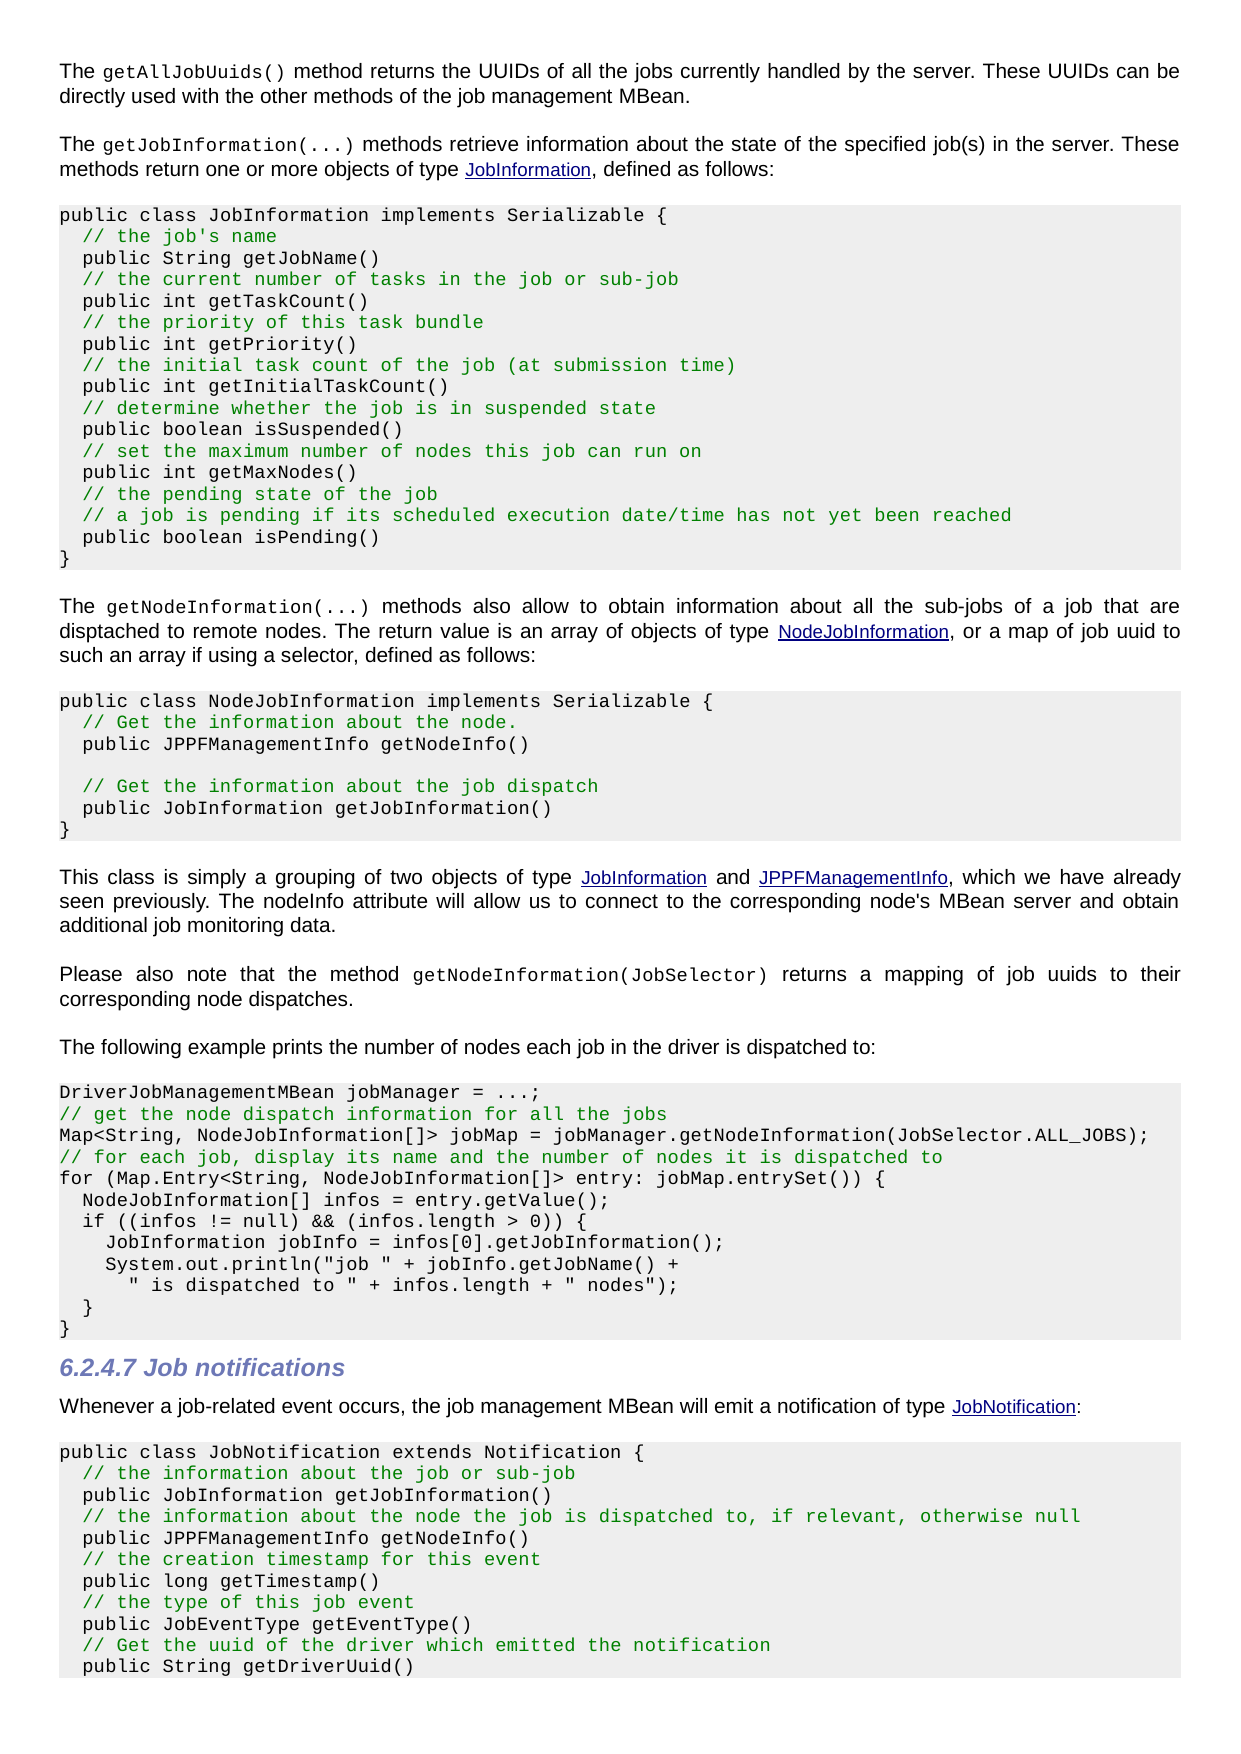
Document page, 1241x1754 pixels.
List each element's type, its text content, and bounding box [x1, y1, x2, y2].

text public long getTimestamp() [59, 1571, 1181, 1592]
text // the current number of tasks in the job or sub-job [59, 269, 1181, 291]
text public String getJobName() [59, 248, 1181, 269]
text Map<String, NodeJobInformation[]> jobMap = jobManager.getNodeInformation(JobSelector.ALL_JOBS); [59, 1126, 1181, 1147]
text // the priority of this task bundle [59, 312, 1181, 334]
text The getNodeInformation(...) methods also allow to obtain information about all the sub-jobs of a job that are disptached to remote nodes. The return value is an array of objects of type NodeJobInformation, or a map of job uuid to such an array if using a selector, defined as follows: [59, 594, 1181, 667]
text // the information about the job or sub-job [59, 1464, 1181, 1485]
text // for each job, display its name and the number of nodes it is dispatched to [59, 1147, 1181, 1168]
text NodeJobInformation[] infos = entry.getValue(); [59, 1190, 1181, 1211]
text // determine whether the job is in suspended state [59, 398, 1181, 420]
text public JobEventType getEventType() [59, 1614, 1181, 1635]
text This class is simply a grouping of two objects of type JobInformation and JPPFManagementInfo, which we have already seen previously. The nodeInfo attribute will allow us to connect to the corresponding node's MBean server and obtain additional job monitoring data. [59, 865, 1181, 937]
text // the initial task count of the job (at submission time) [59, 355, 1181, 377]
text public boolean isSuspended() [59, 420, 1181, 441]
text // the creation timestamp for this event [59, 1549, 1181, 1571]
text // get the node dispatch information for all the jobs [59, 1104, 1181, 1126]
subtitle Job notifications [59, 1353, 1181, 1382]
text public JPPFManagementInfo getNodeInfo() [59, 734, 1181, 755]
text The getJobInformation(...) methods retrieve information about the state of the specified job(s) in the server. These methods return one or more objects of type JobInformation, defined as follows: [59, 132, 1181, 181]
text public String getDriverUuid() [59, 1657, 1181, 1678]
text public class JobNotification extends Notification { [59, 1442, 1181, 1464]
text } [59, 548, 1181, 570]
text } [59, 1319, 1181, 1340]
text // Get the information about the node. [59, 712, 1181, 734]
text public int getInitialTaskCount() [59, 377, 1181, 398]
text System.out.println("job " + jobInfo.getJobName() + [59, 1254, 1181, 1276]
text public class JobInformation implements Serializable { [59, 205, 1181, 227]
text // a job is pending if its scheduled execution date/time has not yet been reached [59, 506, 1181, 527]
text public boolean isPending() [59, 527, 1181, 548]
text " is dispatched to " + infos.length + " nodes"); [59, 1276, 1181, 1297]
text public class NodeJobInformation implements Serializable { [59, 691, 1181, 712]
text DriverJobManagementMBean jobManager = ...; [59, 1083, 1181, 1104]
text // Get the information about the job dispatch [59, 777, 1181, 798]
text public int getTaskCount() [59, 291, 1181, 312]
text Whenever a job-related event occurs, the job management MBean will emit a notification of type JobNotification: [59, 1394, 1181, 1418]
text The getAllJobUuids() method returns the UUIDs of all the jobs currently handled by the server. These UUIDs can be directly used with the other methods of the job management MBean. [59, 59, 1181, 108]
text for (Map.Entry<String, NodeJobInformation[]> entry: jobMap.entrySet()) { [59, 1168, 1181, 1190]
text // Get the uuid of the driver which emitted the notification [59, 1635, 1181, 1657]
text // the information about the node the job is dispatched to, if relevant, otherwise null [59, 1507, 1181, 1528]
text if ((infos != null) && (infos.length > 0)) { [59, 1211, 1181, 1233]
text The following example prints the number of nodes each job in the driver is dispatched to: [59, 1034, 1181, 1059]
text // the pending state of the job [59, 484, 1181, 506]
text Please also note that the method getNodeInformation(JobSelector) returns a mapping of job uuids to their corresponding node dispatches. [59, 962, 1181, 1011]
text } [59, 820, 1181, 841]
text } [59, 1297, 1181, 1319]
text public JPPFManagementInfo getNodeInfo() [59, 1528, 1181, 1549]
text // the type of this job event [59, 1592, 1181, 1614]
text JobInformation jobInfo = infos[0].getJobInformation(); [59, 1233, 1181, 1254]
text // the job's name [59, 227, 1181, 248]
text public int getMaxNodes() [59, 463, 1181, 484]
text public int getPriority() [59, 334, 1181, 355]
text public JobInformation getJobInformation() [59, 1485, 1181, 1507]
text // set the maximum number of nodes this job can run on [59, 441, 1181, 463]
text public JobInformation getJobInformation() [59, 798, 1181, 820]
